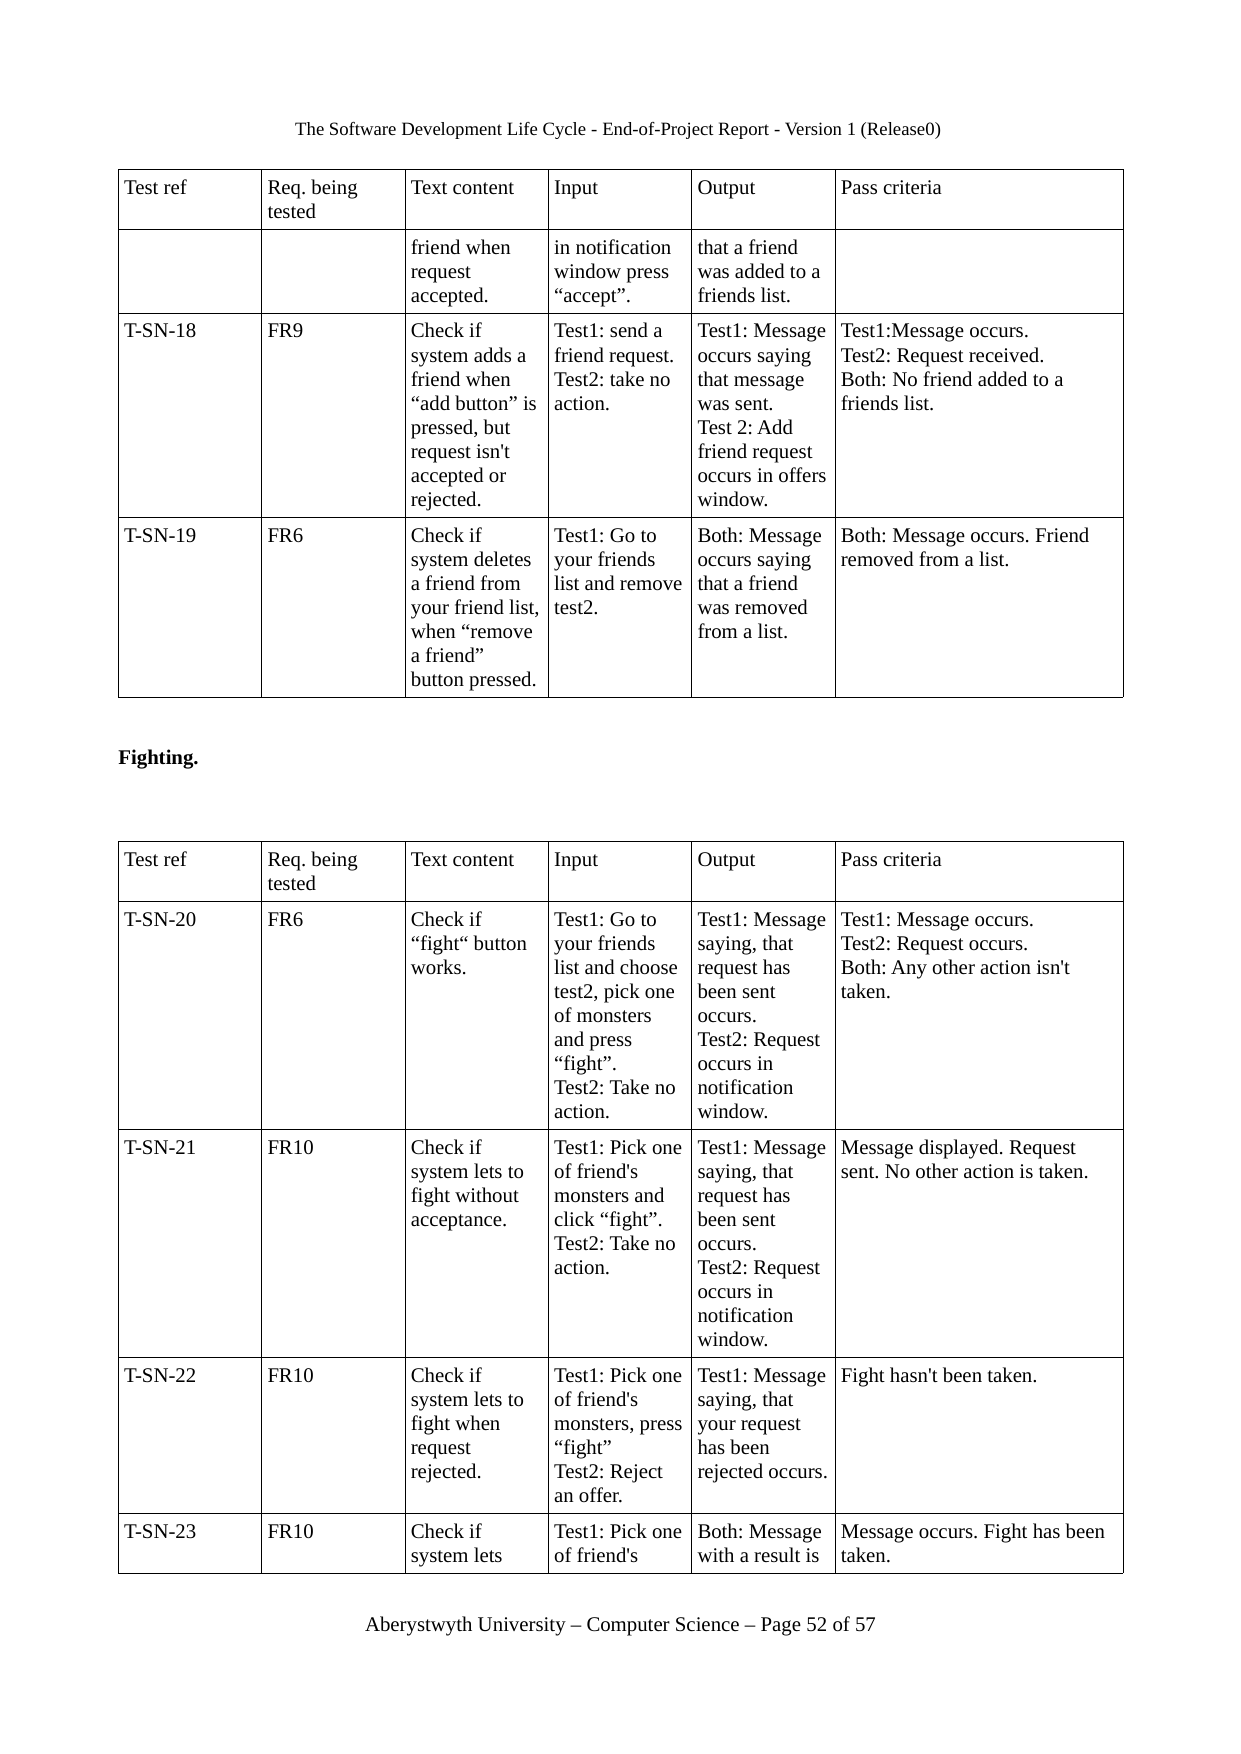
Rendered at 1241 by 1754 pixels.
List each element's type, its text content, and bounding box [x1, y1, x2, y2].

table_header Input [549, 170, 691, 229]
table_cell Test1: Message saying, that request has been sent occurs. Test2: Request occurs in notification window. [692, 902, 835, 1129]
table_cell Check if system lets to fight without acceptance. [406, 1130, 548, 1357]
table_header Pass criteria [836, 170, 1123, 229]
table_cell Test1: Pick one of friend's monsters and click “fight”. Test2: Take no action. [549, 1130, 691, 1357]
table_cell Test1: send a friend request. Test2: take no action. [549, 314, 691, 517]
table_cell Test1: Pick one of friend's [549, 1514, 691, 1573]
table_header Req. being tested [262, 842, 405, 901]
table_cell Test1: Go to your friends list and choose test2, pick one of monsters and press “fight”. Test2: Take no action. [549, 902, 691, 1129]
table_cell Test1: Pick one of friend's monsters, press “fight” Test2: Reject an offer. [549, 1358, 691, 1513]
table_cell Check if “fight“ button works. [406, 902, 548, 1129]
table_cell [119, 230, 261, 313]
table_header Text content [406, 842, 548, 901]
table_cell Test1: Message occurs saying that message was sent. Test 2: Add friend request occurs in offers window. [692, 314, 835, 517]
table_cell FR6 [262, 902, 405, 1129]
table_cell FR10 [262, 1358, 405, 1513]
table_cell Both: Message occurs saying that a friend was removed from a list. [692, 518, 835, 697]
table_header Input [549, 842, 691, 901]
table_header Output [692, 842, 835, 901]
table_header Req. being tested [262, 170, 405, 229]
table_cell in notification window press “accept”. [549, 230, 691, 313]
table_cell Test1: Message saying, that your request has been rejected occurs. [692, 1358, 835, 1513]
table_cell Both: Message with a result is [692, 1514, 835, 1573]
table_cell T-SN-19 [119, 518, 261, 697]
table_cell Both: Message occurs. Friend removed from a list. [836, 518, 1123, 697]
table_cell T-SN-18 [119, 314, 261, 517]
table_cell [836, 230, 1123, 313]
table_cell T-SN-22 [119, 1358, 261, 1513]
table_cell Message occurs. Fight has been taken. [836, 1514, 1123, 1573]
table_cell FR10 [262, 1130, 405, 1357]
table_cell FR9 [262, 314, 405, 517]
table_cell T-SN-20 [119, 902, 261, 1129]
table_cell FR6 [262, 518, 405, 697]
table_cell that a friend was added to a friends list. [692, 230, 835, 313]
table_cell Check if system deletes a friend from your friend list, when “remove a friend” button pressed. [406, 518, 548, 697]
table_cell FR10 [262, 1514, 405, 1573]
table_cell friend when request accepted. [406, 230, 548, 313]
text Fighting. [118, 745, 1122, 769]
table_cell [262, 230, 405, 313]
table_cell T-SN-23 [119, 1514, 261, 1573]
table_cell Test1: Message saying, that request has been sent occurs. Test2: Request occurs in notification window. [692, 1130, 835, 1357]
table_cell Test1:Message occurs. Test2: Request received. Both: No friend added to a friends list. [836, 314, 1123, 517]
table_cell Check if system lets [406, 1514, 548, 1573]
table_cell Test1: Message occurs. Test2: Request occurs. Both: Any other action isn't taken. [836, 902, 1123, 1129]
table_header Text content [406, 170, 548, 229]
table_cell Message displayed. Request sent. No other action is taken. [836, 1130, 1123, 1357]
table_cell T-SN-21 [119, 1130, 261, 1357]
table_header Output [692, 170, 835, 229]
table_cell Check if system adds a friend when “add button” is pressed, but request isn't accepted or rejected. [406, 314, 548, 517]
table_cell Check if system lets to fight when request rejected. [406, 1358, 548, 1513]
table_header Test ref [119, 170, 261, 229]
table_cell Fight hasn't been taken. [836, 1358, 1123, 1513]
table_header Pass criteria [836, 842, 1123, 901]
table_cell Test1: Go to your friends list and remove test2. [549, 518, 691, 697]
table_header Test ref [119, 842, 261, 901]
